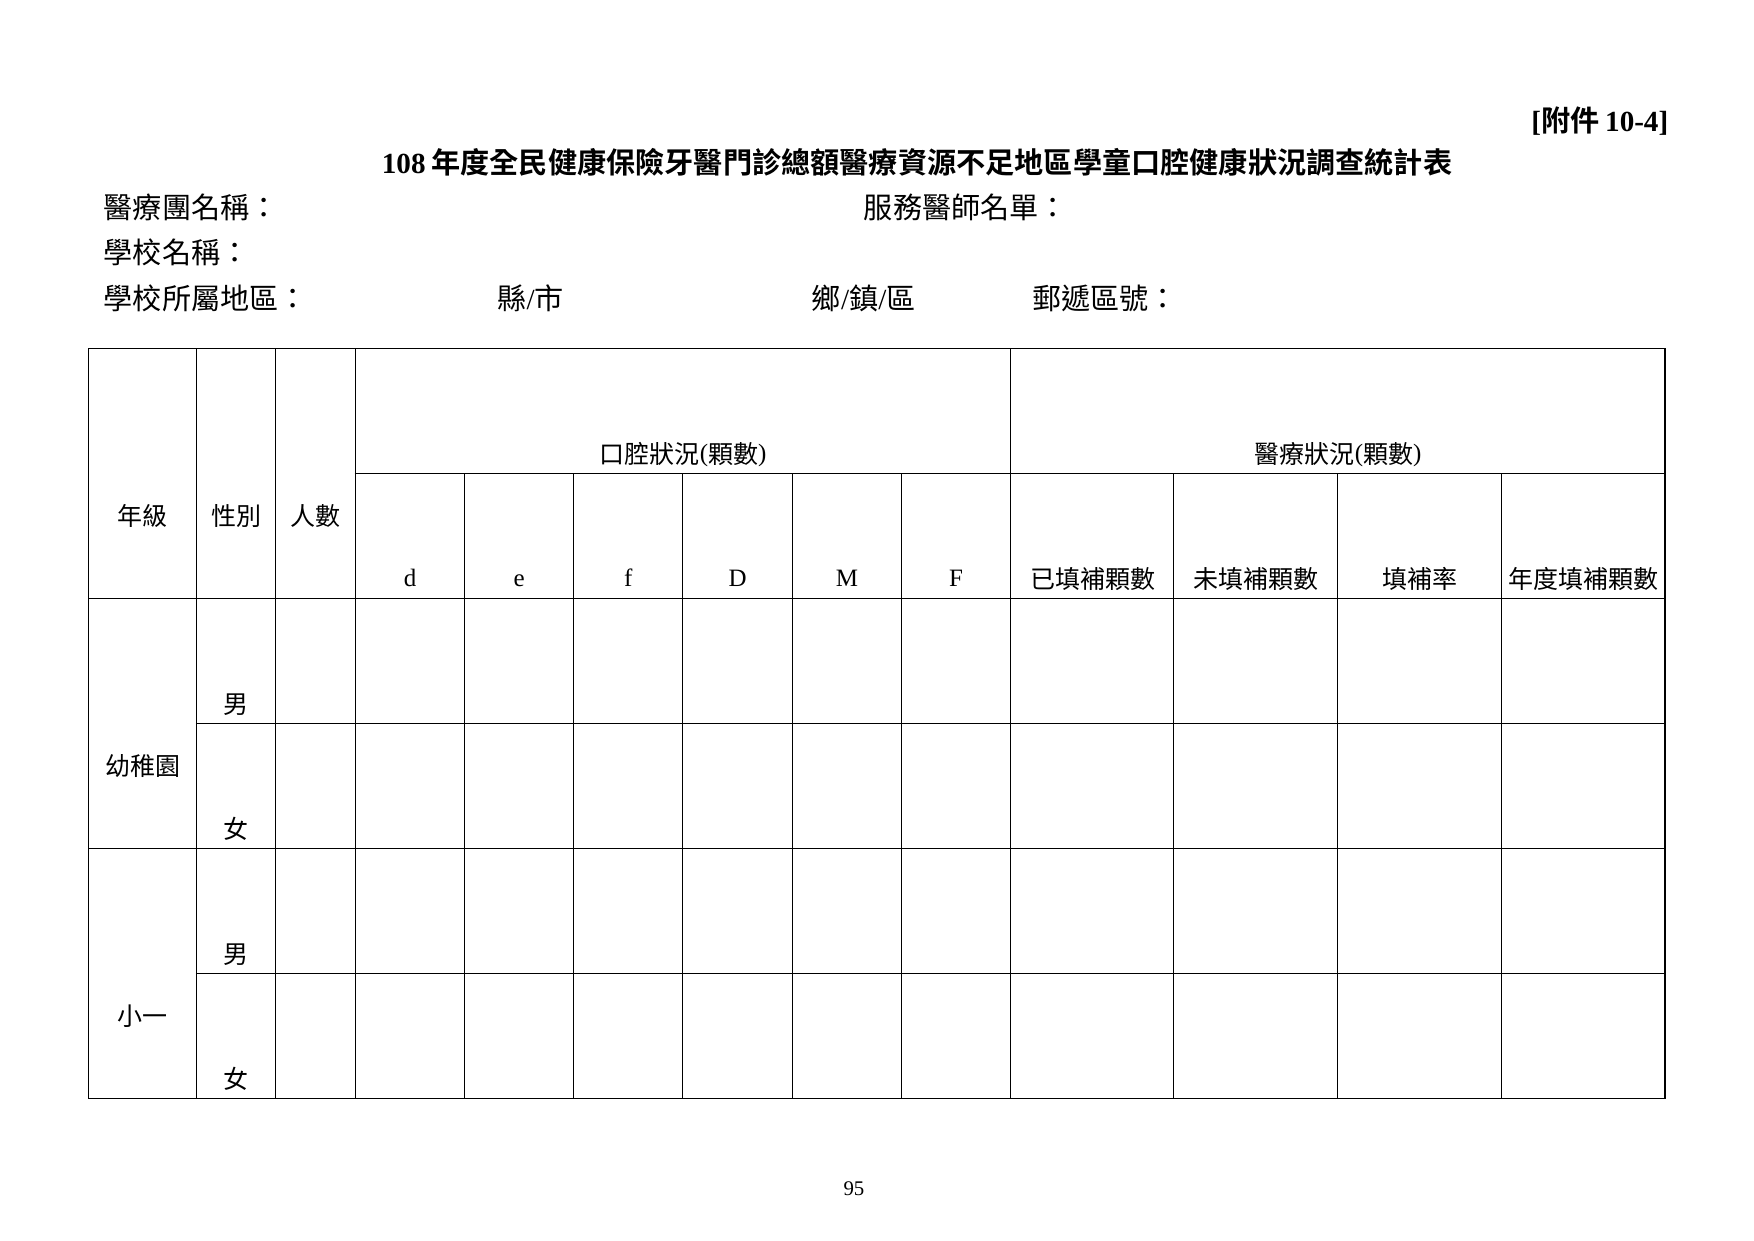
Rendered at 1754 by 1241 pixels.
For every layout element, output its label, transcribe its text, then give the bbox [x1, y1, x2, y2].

table_cell M [793, 474, 901, 598]
table_cell [1174, 599, 1337, 723]
table_header 性別 [197, 349, 275, 598]
table_header 人數 [276, 349, 355, 598]
text 學校所屬地區： 縣/市 鄉/鎮/區 郵遞區號： [103, 273, 1604, 319]
table_cell 女 [197, 974, 275, 1098]
table_cell [356, 599, 464, 723]
table_cell [276, 724, 355, 848]
table_cell [683, 599, 792, 723]
table_cell 男 [197, 599, 275, 723]
table_cell f [574, 474, 682, 598]
table_cell D [683, 474, 792, 598]
table_cell [465, 974, 573, 1098]
table_cell [276, 974, 355, 1098]
table_cell [1174, 724, 1337, 848]
table_cell [1011, 974, 1173, 1098]
table_cell [793, 724, 901, 848]
table_cell [356, 849, 464, 973]
table_header 醫療狀況(顆數) [1011, 349, 1664, 473]
table_cell [574, 974, 682, 1098]
text 醫療團名稱： 服務醫師名單： [103, 181, 1604, 227]
table_cell [1338, 849, 1501, 973]
table_cell [1338, 599, 1501, 723]
table_cell [1502, 974, 1664, 1098]
text 108年度全民健康保險牙醫門診總額醫療資源不足地區學童口腔健康狀況調查統計表 [103, 140, 1730, 181]
table_cell 已填補顆數 [1011, 474, 1173, 598]
table_cell 男 [197, 849, 275, 973]
table_cell [1502, 724, 1664, 848]
table_cell [902, 974, 1010, 1098]
table_cell [793, 974, 901, 1098]
table_cell [1011, 849, 1173, 973]
table_cell [1338, 974, 1501, 1098]
text 學校名稱： [103, 227, 1604, 273]
table_cell [683, 724, 792, 848]
table_cell [276, 849, 355, 973]
table_cell 小一 [89, 849, 196, 1098]
table_cell F [902, 474, 1010, 598]
table_cell 年度填補顆數 [1502, 474, 1664, 598]
table_header 口腔狀況(顆數) [356, 349, 1010, 473]
table_cell [356, 974, 464, 1098]
table_cell 未填補顆數 [1174, 474, 1337, 598]
table_cell [574, 724, 682, 848]
table_cell [1502, 599, 1664, 723]
table_cell [465, 724, 573, 848]
table_cell [793, 849, 901, 973]
table_cell [574, 599, 682, 723]
table_cell 幼稚園 [89, 599, 196, 848]
table_cell [683, 974, 792, 1098]
table_cell [1174, 849, 1337, 973]
table_cell [902, 849, 1010, 973]
table_cell [902, 724, 1010, 848]
table_cell [902, 599, 1010, 723]
table_cell [465, 599, 573, 723]
table_cell [793, 599, 901, 723]
table_cell [1502, 849, 1664, 973]
table_cell [465, 849, 573, 973]
table_cell [1174, 974, 1337, 1098]
table_cell 填補率 [1338, 474, 1501, 598]
table_cell 女 [197, 724, 275, 848]
text [44, 101, 86, 310]
table_cell d [356, 474, 464, 598]
table_cell [276, 599, 355, 723]
table_cell [356, 724, 464, 848]
table_cell [683, 849, 792, 973]
table_cell [574, 849, 682, 973]
table_cell e [465, 474, 573, 598]
table_header 年級 [89, 349, 196, 598]
text [附件10-4] [103, 98, 1668, 140]
table_cell [1338, 724, 1501, 848]
table_cell [1011, 599, 1173, 723]
table_cell [1011, 724, 1173, 848]
